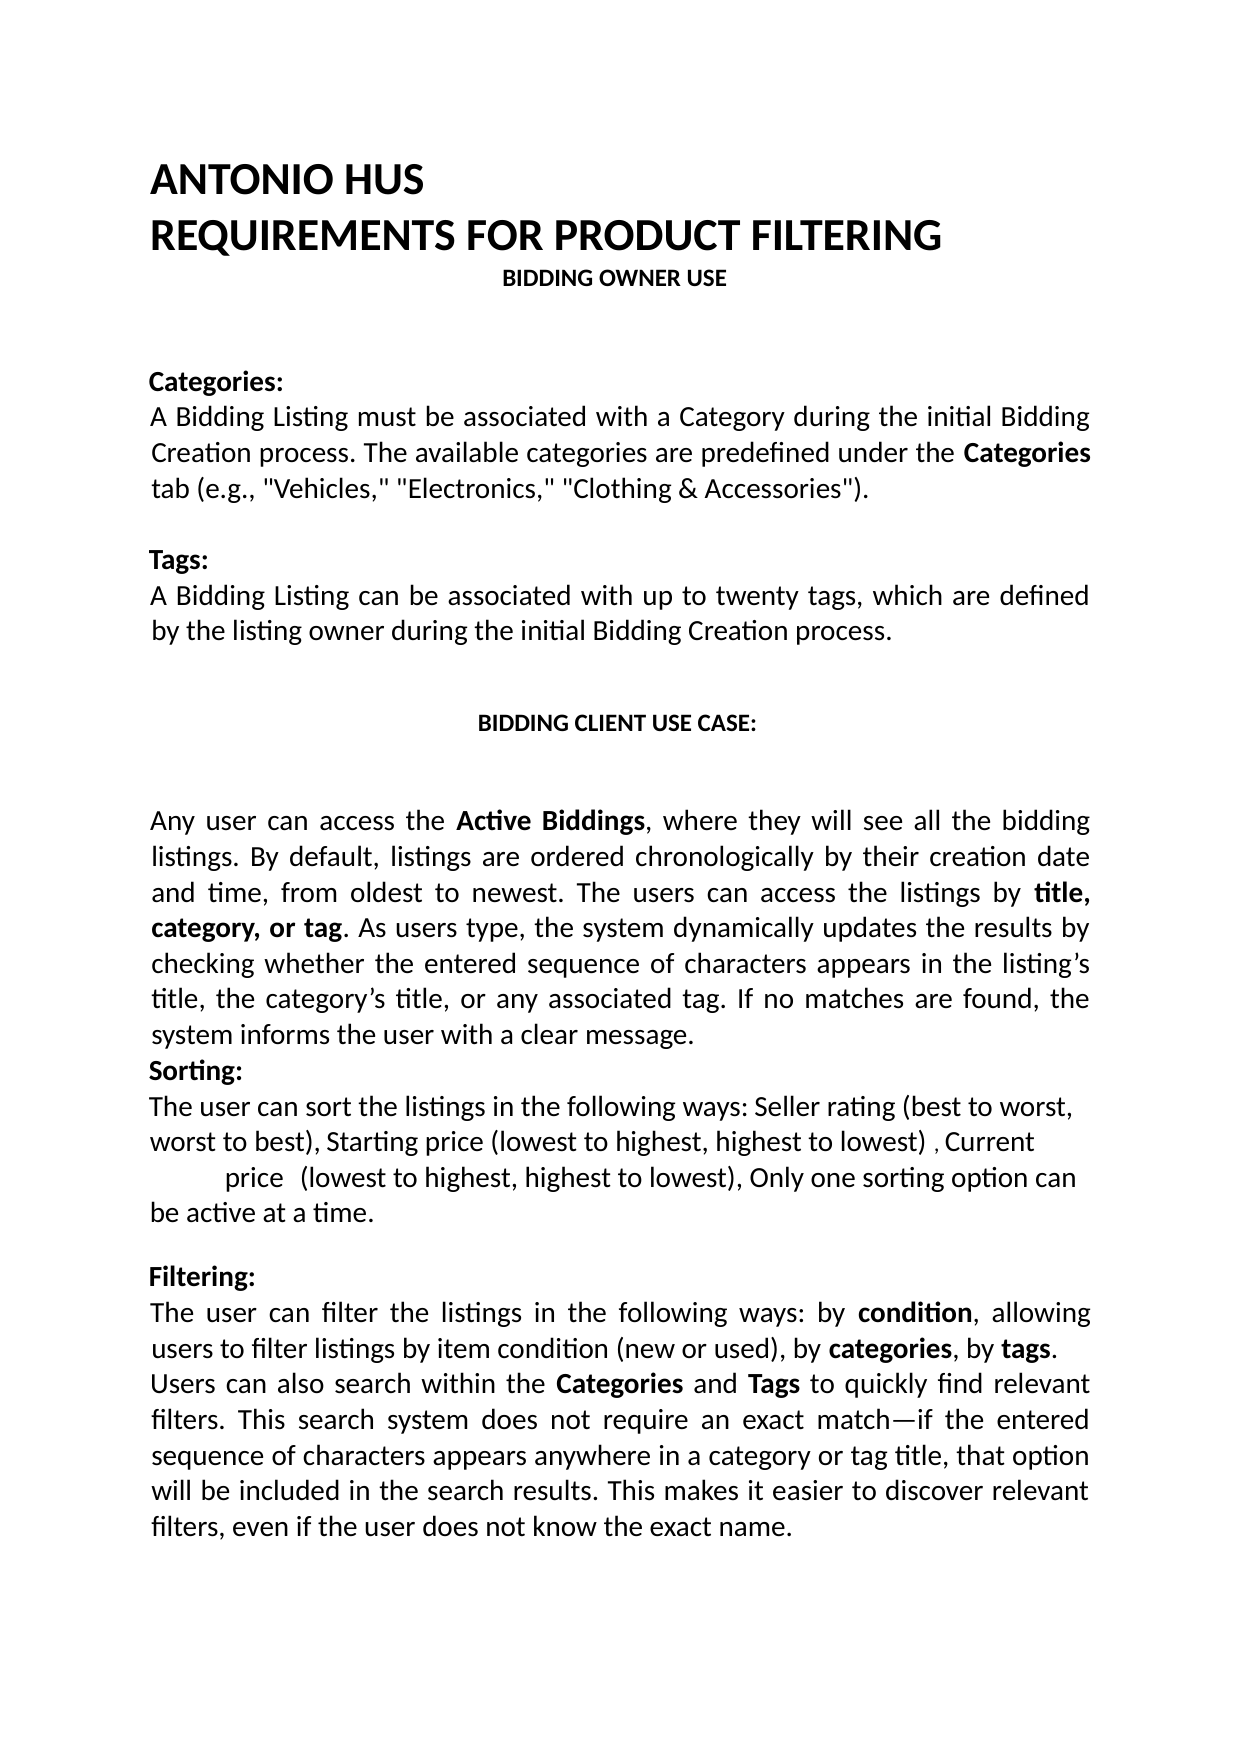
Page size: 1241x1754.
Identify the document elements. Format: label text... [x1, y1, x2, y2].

text A Bidding Listing must be associated with a Category during the initial Bidding Creation process. The available categories are predefined under the Categories tab (e.g., "Vehicles," "Electronics," "Clothing & Accessories"). [150, 398, 1091, 505]
subtitle REQUIREMENTS FOR PRODUCT FILTERING [150, 206, 1091, 262]
text The user can sort the listings in the following ways: Seller rating (best to worst, worst to best), Starting price (lowest to highest, highest to lowest) , Current price (lowest to highest, highest to lowest), Only one sorting option can be active at a time. [148, 1088, 1091, 1230]
text Sorting: [148, 1052, 1091, 1088]
text BIDDING CLIENT USE CASE: [150, 707, 1090, 737]
text Tags: [148, 541, 1091, 577]
text Filtering: [148, 1258, 1091, 1294]
text BIDDING OWNER USE [150, 262, 1090, 292]
text ANTONIO HUS [150, 150, 1091, 206]
text Users can also search within the Categories and Tags to quickly find relevant filters. This search system does not require an exact match—if the entered sequence of characters appears anywhere in a category or tag title, that option will be included in the search results. This makes it easier to discover relevant filters, even if the user does not know the exact name. [150, 1366, 1091, 1544]
text Any user can access the Active Biddings, where they will see all the bidding listings. By default, listings are ordered chronologically by their creation date and time, from oldest to newest. The users can access the listings by title, category, or tag. As users type, the system dynamically updates the results by checking whether the entered sequence of characters appears in the listing’s title, the category’s title, or any associated tag. If no matches are found, the system informs the user with a clear message. [150, 802, 1091, 1052]
text The user can filter the listings in the following ways: by condition, allowing users to filter listings by item condition (new or used), by categories, by tags. [150, 1294, 1091, 1365]
text A Bidding Listing can be associated with up to twenty tags, which are defined by the listing owner during the initial Bidding Creation process. [150, 577, 1091, 648]
text Categories: [148, 363, 1091, 398]
